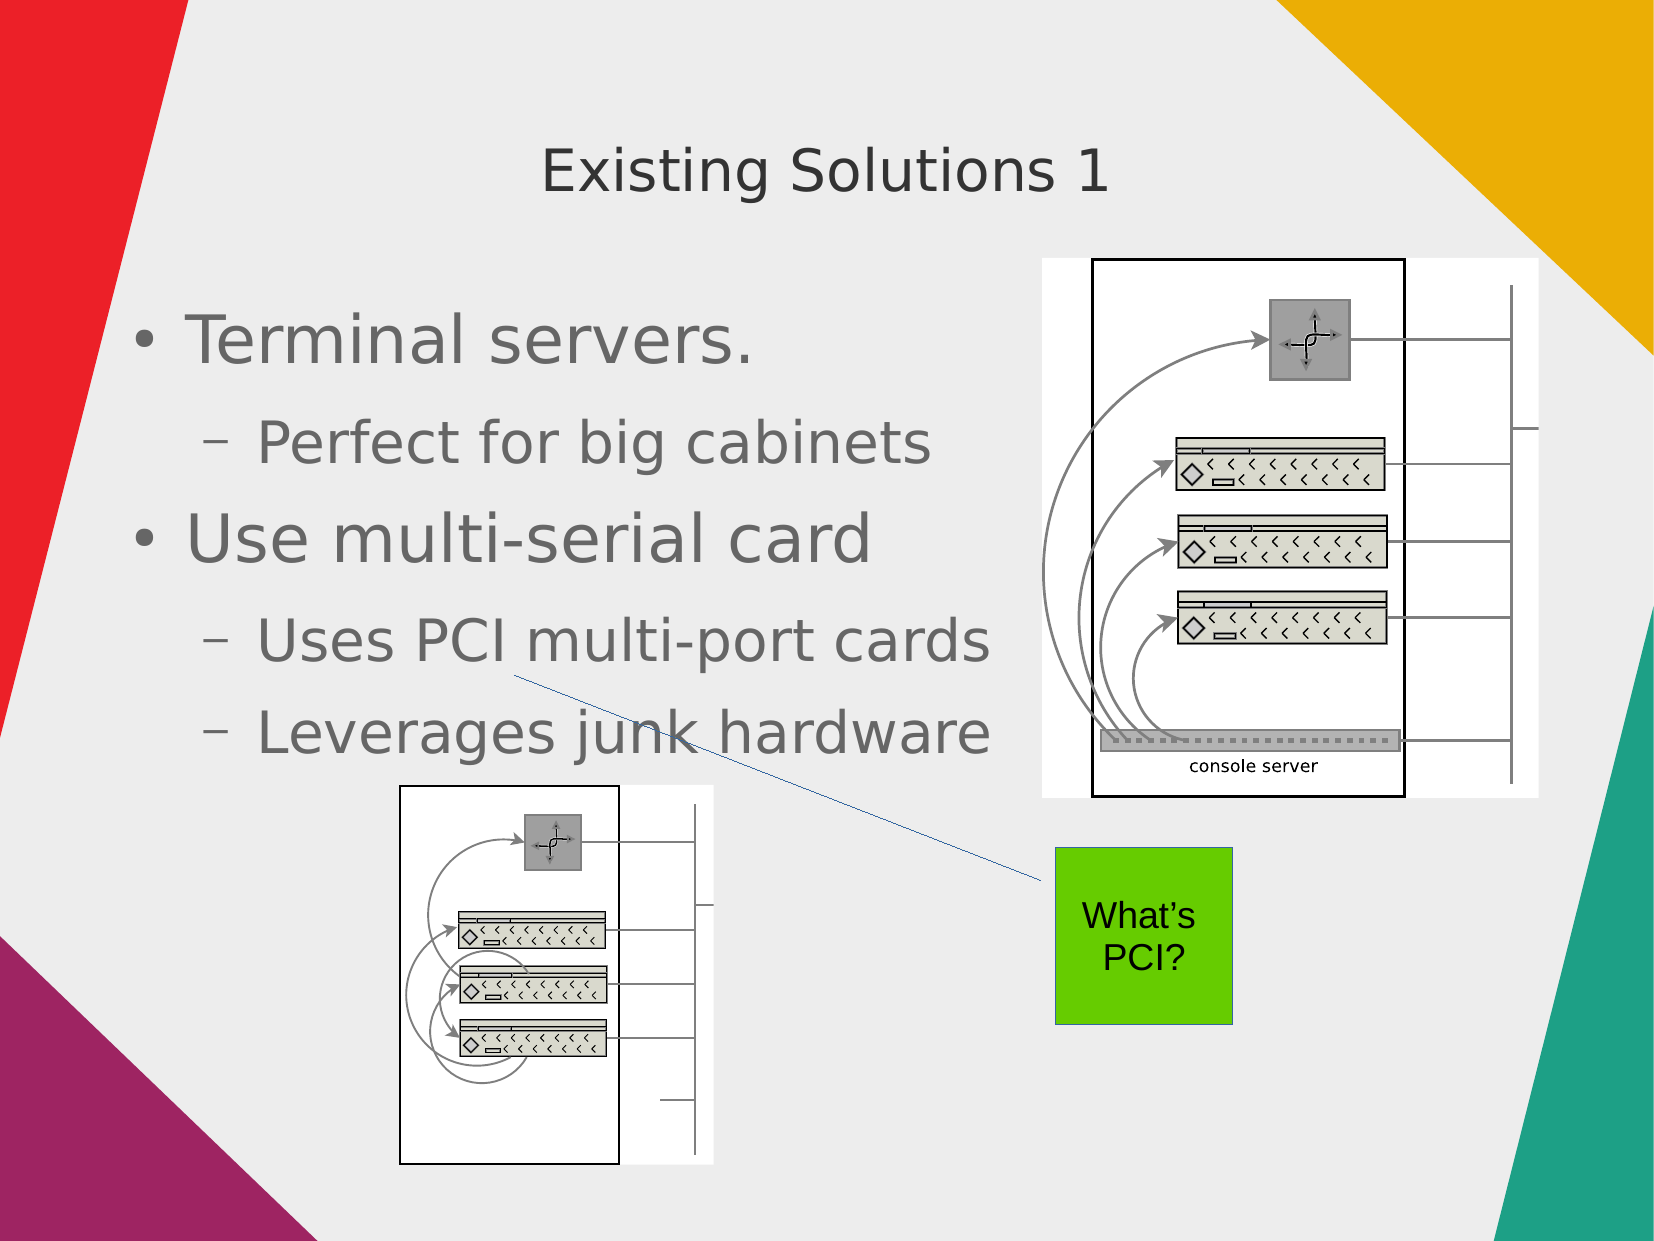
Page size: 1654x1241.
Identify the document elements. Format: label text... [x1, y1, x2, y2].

list Terminal servers. Perfect for big cabinets Use multi-serial card Uses PCI multi-port cards Leverages junk hardware [114, 302, 1539, 1033]
picture [398, 784, 714, 1165]
picture [1042, 257, 1539, 798]
title Existing Solutions 1 [114, 73, 1539, 271]
text_box What’s PCI? [1055, 848, 1233, 1025]
